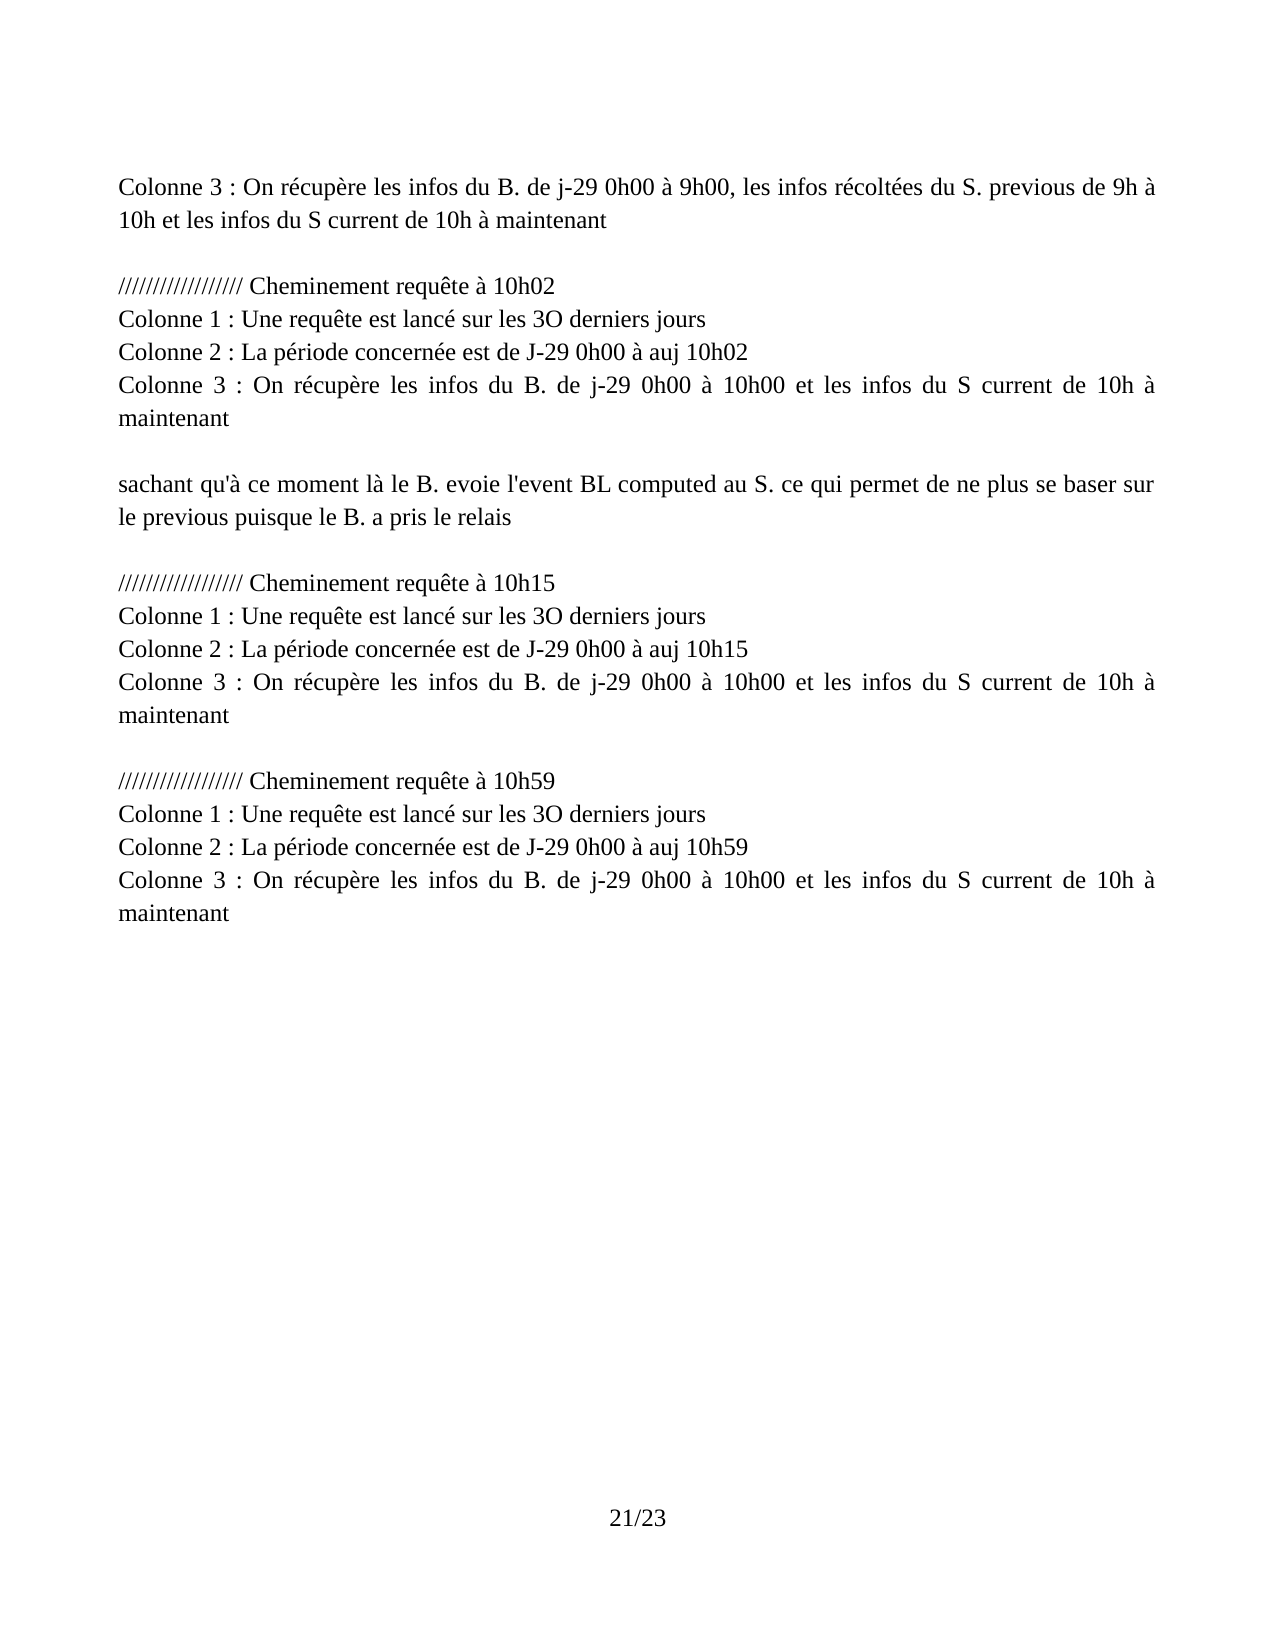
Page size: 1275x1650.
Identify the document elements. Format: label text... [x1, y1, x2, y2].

text ////////////////// Cheminement requête à 10h02 [118, 271, 1157, 299]
text sachant qu'à ce moment là le B. evoie l'event BL computed au S. ce qui permet de ne plus se baser sur le previous puisque le B. a pris le relais [118, 469, 1157, 531]
text ////////////////// Cheminement requête à 10h15 [118, 568, 1157, 597]
text Colonne 1 : Une requête est lancé sur les 3O derniers jours [118, 304, 1157, 332]
text Colonne 1 : Une requête est lancé sur les 3O derniers jours [118, 601, 1157, 630]
text Colonne 2 : La période concernée est de J-29 0h00 à auj 10h59 [118, 832, 1157, 861]
text Colonne 3 : On récupère les infos du B. de j-29 0h00 à 10h00 et les infos du S current de 10h à maintenant [118, 370, 1157, 432]
text Colonne 2 : La période concernée est de J-29 0h00 à auj 10h02 [118, 337, 1157, 366]
text Colonne 3 : On récupère les infos du B. de j-29 0h00 à 9h00, les infos récoltées du S. previous de 9h à 10h et les infos du S current de 10h à maintenant [118, 172, 1157, 233]
text Colonne 1 : Une requête est lancé sur les 3O derniers jours [118, 799, 1157, 828]
text Colonne 3 : On récupère les infos du B. de j-29 0h00 à 10h00 et les infos du S current de 10h à maintenant [118, 667, 1157, 729]
text Colonne 2 : La période concernée est de J-29 0h00 à auj 10h15 [118, 634, 1157, 663]
text ////////////////// Cheminement requête à 10h59 [118, 766, 1157, 795]
text Colonne 3 : On récupère les infos du B. de j-29 0h00 à 10h00 et les infos du S current de 10h à maintenant [118, 865, 1157, 927]
